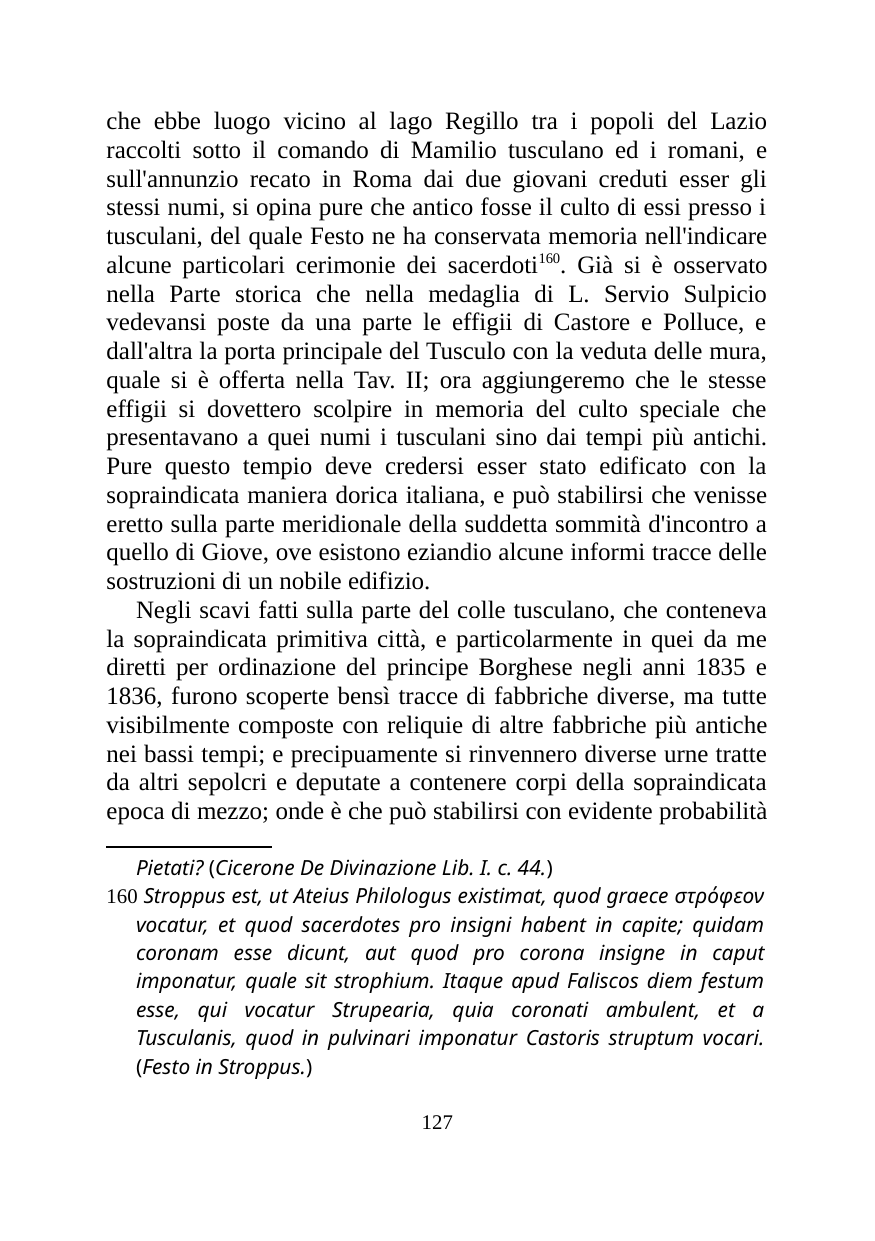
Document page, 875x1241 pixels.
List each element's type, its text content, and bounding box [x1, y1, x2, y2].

text Stroppus est, ut Ateius Philologus existimat, quod graece στρόφεον vocatur, et quod sacerdotes pro insigni habent in capite; quidam coronam esse dicunt, aut quod pro corona insigne in caput imponatur, quale sit strophium. Itaque apud Faliscos diem festum esse, qui vocatur Strupearia, quia coronati ambulent, et a Tusculanis, quod in pulvinari imponatur Castoris struptum vocari. (Festo in Stroppus.) [106, 881, 768, 1080]
text Negli scavi fatti sulla parte del colle tusculano, che conteneva la sopraindicata primitiva città, e particolarmente in quei da me diretti per ordinazione del principe Borghese negli anni 1835 e 1836, furono scoperte bensì tracce di fabbriche diverse, ma tutte visibilmente composte con reliquie di altre fabbriche più antiche nei bassi tempi; e precipuamente si rinvennero diverse urne tratte da altri sepolcri e deputate a contenere corpi della sopraindicata epoca di mezzo; onde è che può stabilirsi con evidente probabilità [106, 595, 768, 825]
text che ebbe luogo vicino al lago Regillo tra i popoli del Lazio raccolti sotto il comando di Mamilio tusculano ed i romani, e sull'annunzio recato in Roma dai due giovani creduti esser gli stessi numi, si opina pure che antico fosse il culto di essi presso i tusculani, del quale Festo ne ha conservata memoria nell'indicare alcune particolari cerimonie dei sacerdoti. Già si è osservato nella Parte storica che nella medaglia di L. Servio Sulpicio vedevansi poste da una parte le effigii di Castore e Polluce, e dall'altra la porta principale del Tusculo con la veduta delle mura, quale si è offerta nella Tav. II; ora aggiungeremo che le stesse effigii si dovettero scolpire in memoria del culto speciale che presentavano a quei numi i tusculani sino dai tempi più antichi. Pure questo tempio deve credersi esser stato edificato con la sopraindicata maniera dorica italiana, e può stabilirsi che venisse eretto sulla parte meridionale della suddetta sommità d'incontro a quello di Giove, ove esistono eziandio alcune informi tracce delle sostruzioni di un nobile edifizio. [106, 106, 768, 595]
text Pietati? (Cicerone De Divinazione Lib. I. c. 44.) [106, 853, 768, 881]
